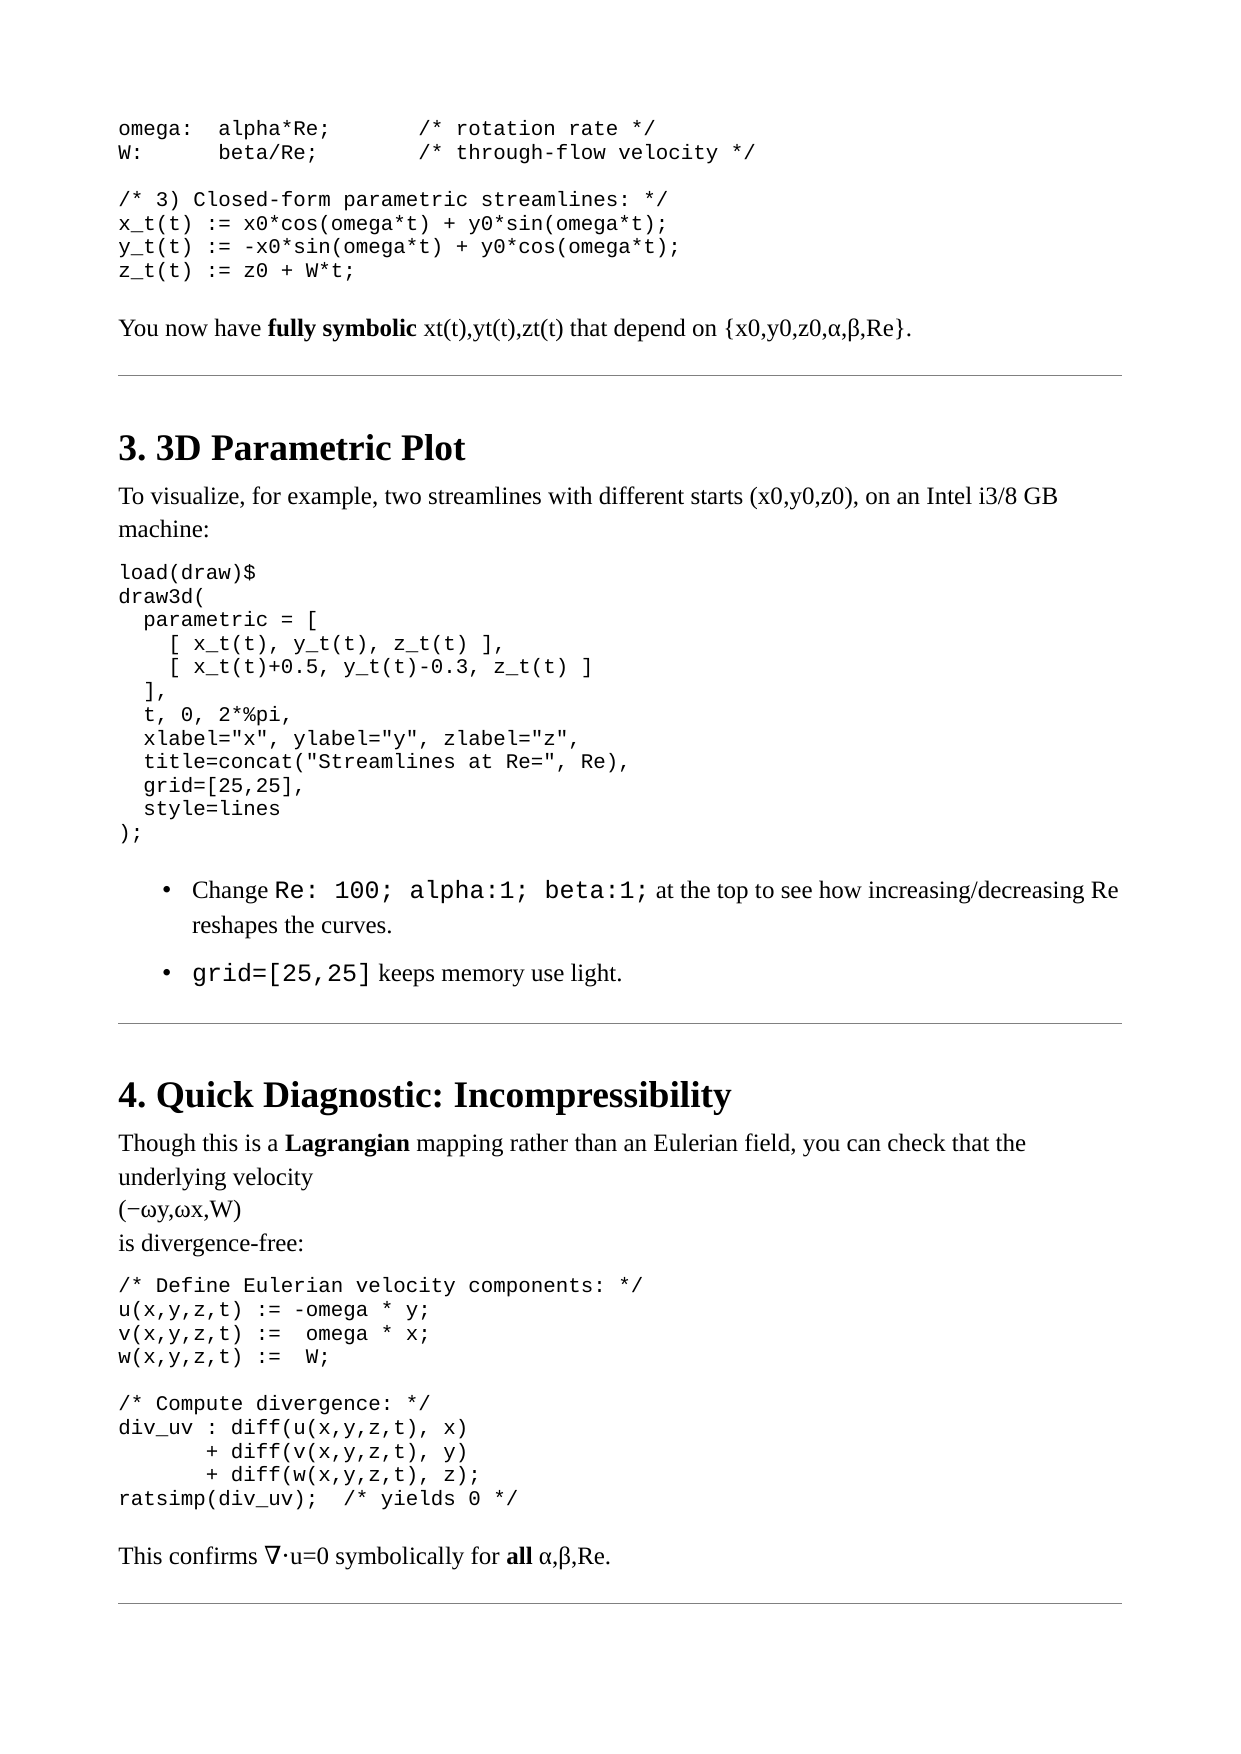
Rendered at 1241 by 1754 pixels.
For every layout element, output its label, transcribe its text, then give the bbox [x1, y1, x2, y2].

subtitle 4. Quick Diagnostic: Incompressibility [118, 1073, 1122, 1116]
text ); [118, 822, 1122, 846]
text u(x,y,z,t) := -omega * y; [118, 1299, 1122, 1322]
text ], [118, 680, 1122, 704]
text You now have fully symbolic xt​(t),yt​(t),zt​(t) that depend on {x0​,y0​,z0​,α,β,Re}. [118, 313, 1122, 342]
text [ x_t(t)+0.5, y_t(t)-0.3, z_t(t) ] [118, 657, 1122, 680]
text style=lines [118, 798, 1122, 822]
text + diff(v(x,y,z,t), y) [118, 1441, 1122, 1464]
list grid=[25,25] keeps memory use light. [162, 958, 1122, 989]
text Though this is a Lagrangian mapping rather than an Eulerian field, you can check that the underlying velocity (−ωy,ωx,W) is divergence-free: [118, 1128, 1122, 1256]
subtitle 3. 3D Parametric Plot [118, 426, 1122, 469]
text t, 0, 2*%pi, [118, 704, 1122, 727]
list Change Re: 100; alpha:1; beta:1; at the top to see how increasing/decreasing Re reshapes the curves. [162, 875, 1122, 939]
text v(x,y,z,t) := omega * x; [118, 1322, 1122, 1346]
text x_t(t) := x0*cos(omega*t) + y0*sin(omega*t); [118, 213, 1122, 236]
text xlabel="x", ylabel="y", zlabel="z", [118, 727, 1122, 751]
text z_t(t) := z0 + W*t; [118, 260, 1122, 284]
text W: beta/Re; /* through-flow velocity */ [118, 142, 1122, 165]
text div_uv : diff(u(x,y,z,t), x) [118, 1417, 1122, 1441]
text w(x,y,z,t) := W; [118, 1346, 1122, 1370]
text load(draw)$ [118, 562, 1122, 586]
text title=concat("Streamlines at Re=", Re), [118, 751, 1122, 775]
text omega: alpha*Re; /* rotation rate */ [118, 118, 1122, 142]
text [ x_t(t), y_t(t), z_t(t) ], [118, 633, 1122, 657]
text /* 3) Closed-form parametric streamlines: */ [118, 189, 1122, 213]
text parametric = [ [118, 609, 1122, 633]
text /* Compute divergence: */ [118, 1393, 1122, 1417]
text ratsimp(div_uv); /* yields 0 */ [118, 1488, 1122, 1512]
text /* Define Eulerian velocity components: */ [118, 1275, 1122, 1299]
text y_t(t) := -x0*sin(omega*t) + y0*cos(omega*t); [118, 236, 1122, 260]
text This confirms ∇⋅u=0 symbolically for all α,β,Re. [118, 1541, 1122, 1570]
text draw3d( [118, 586, 1122, 609]
text grid=[25,25], [118, 775, 1122, 798]
text To visualize, for example, two streamlines with different starts (x0​,y0​,z0​), on an Intel i3/8 GB machine: [118, 481, 1122, 543]
text + diff(w(x,y,z,t), z); [118, 1464, 1122, 1488]
